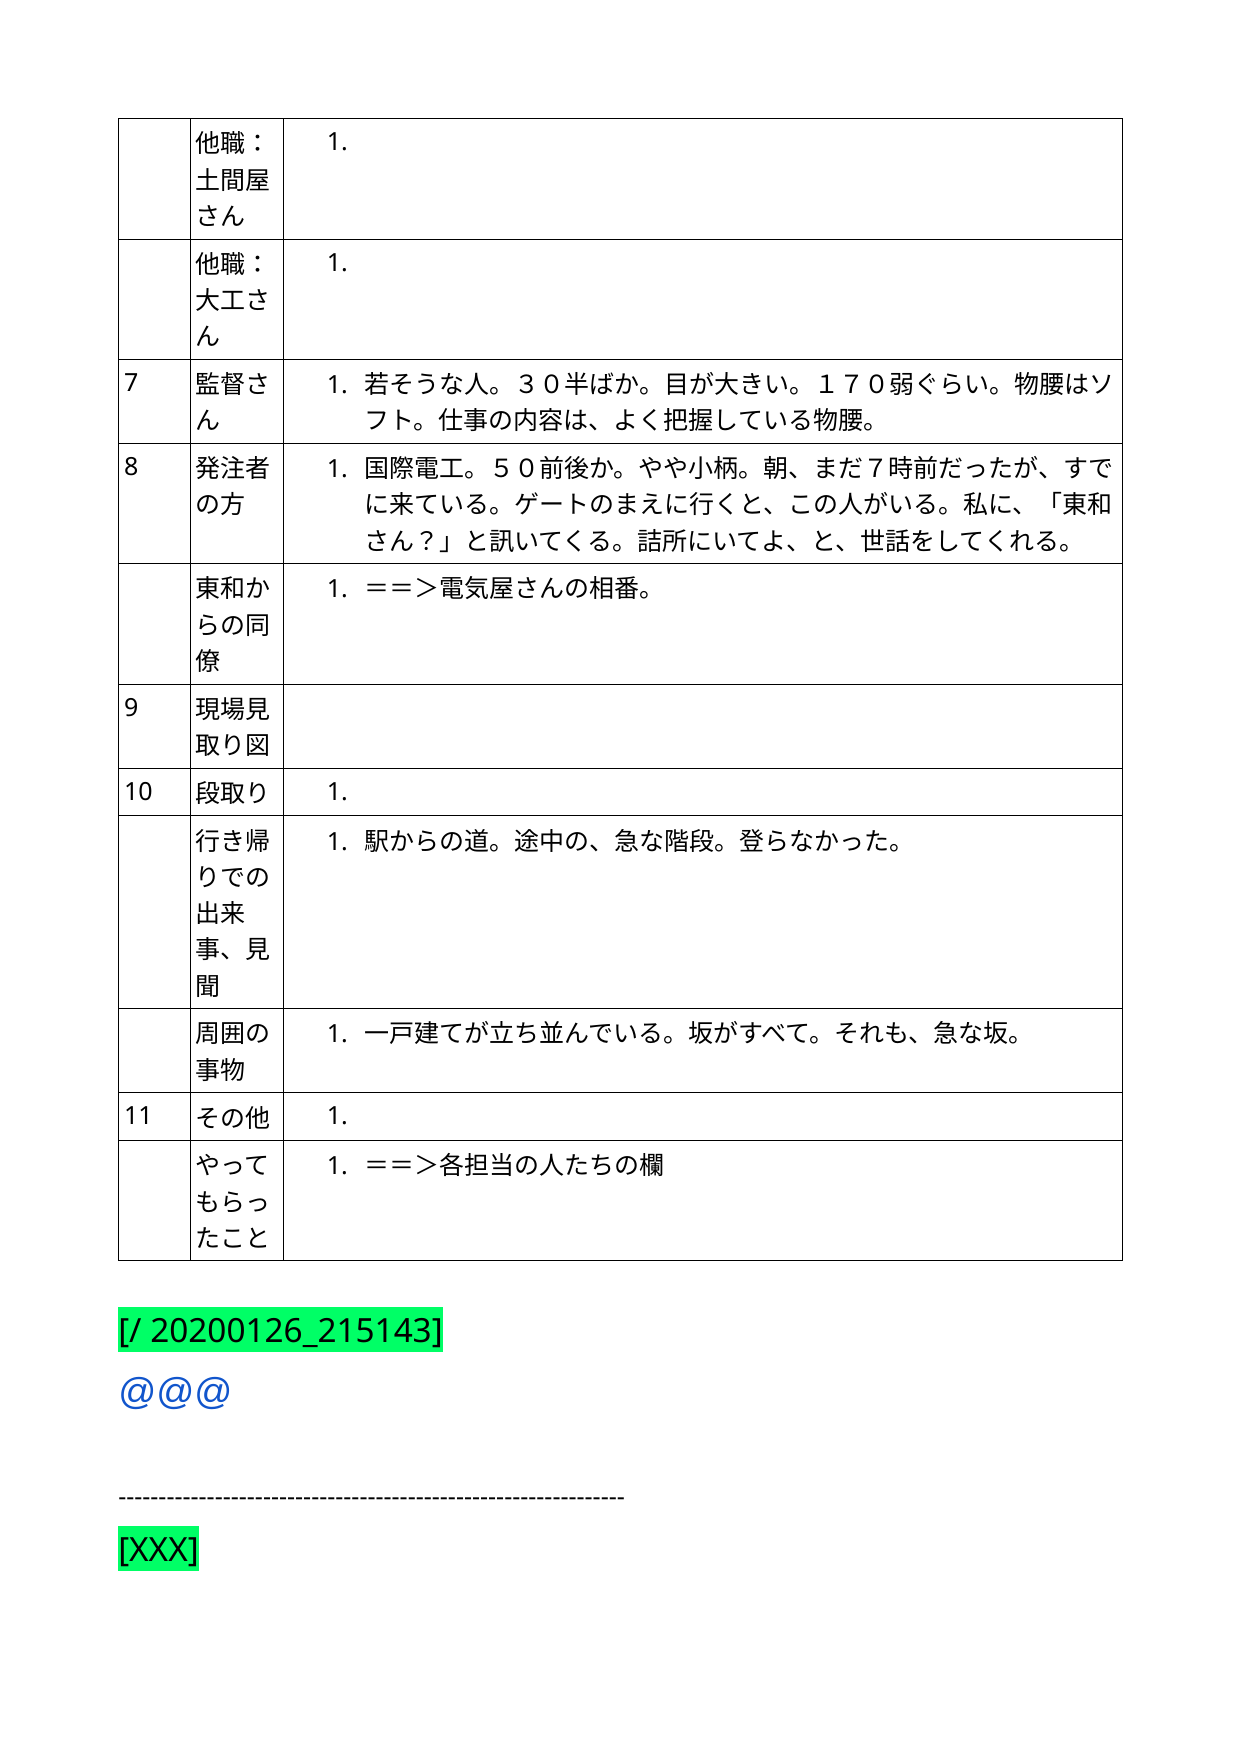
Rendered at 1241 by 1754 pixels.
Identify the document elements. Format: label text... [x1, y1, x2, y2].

table_cell [119, 1141, 190, 1260]
table_cell 若そうな人。３０半ばか。目が大きい。１７０弱ぐらい。物腰はソフト。仕事の内容は、よく把握している物腰。 [284, 360, 1122, 443]
table_cell [119, 1009, 190, 1092]
text --------------------------------------------------------------- [118, 1479, 1122, 1513]
table_cell [119, 240, 190, 359]
table_cell 国際電工。５０前後か。やや小柄。朝、まだ７時前だったが、すでに来ている。ゲートのまえに行くと、この人がいる。私に、「東和さん？」と訊いてくる。詰所にいてよ、と、世話をしてくれる。 [284, 444, 1122, 563]
table_cell 10 [119, 769, 190, 815]
table_cell 周囲の事物 [191, 1009, 283, 1092]
text [XXX] [118, 1526, 1122, 1571]
table_cell ＝＝＞各担当の人たちの欄 [284, 1141, 1122, 1260]
table_cell [284, 119, 1122, 238]
table_cell 駅からの道。途中の、急な階段。登らなかった。 [284, 816, 1122, 1008]
table_cell ＝＝＞電気屋さんの相番。 [284, 564, 1122, 683]
table_cell 監督さん [191, 360, 283, 443]
table_cell [284, 769, 1122, 815]
table_cell 9 [119, 685, 190, 767]
table_cell [119, 816, 190, 1008]
table_cell 行き帰りでの出来事、見聞 [191, 816, 283, 1008]
table_cell [284, 240, 1122, 359]
table_cell 一戸建てが立ち並んでいる。坂がすべて。それも、急な坂。 [284, 1009, 1122, 1092]
table_cell 段取り [191, 769, 283, 815]
table_cell 7 [119, 360, 190, 443]
table_cell 他職：土間屋さん [191, 119, 283, 238]
text @@@ [118, 1369, 1122, 1413]
table_cell 8 [119, 444, 190, 563]
table_cell 現場見取り図 [191, 685, 283, 767]
table_cell 11 [119, 1093, 190, 1140]
table_cell [119, 564, 190, 683]
table_cell 東和からの同僚 [191, 564, 283, 683]
table_cell 発注者の方 [191, 444, 283, 563]
table_cell 他職：大工さん [191, 240, 283, 359]
table_cell やってもらったこと [191, 1141, 283, 1260]
text [/ 20200126_215143] [118, 1307, 1122, 1352]
table_cell [284, 685, 1122, 767]
table_cell [284, 1093, 1122, 1140]
table_cell その他 [191, 1093, 283, 1140]
table_cell [119, 119, 190, 238]
